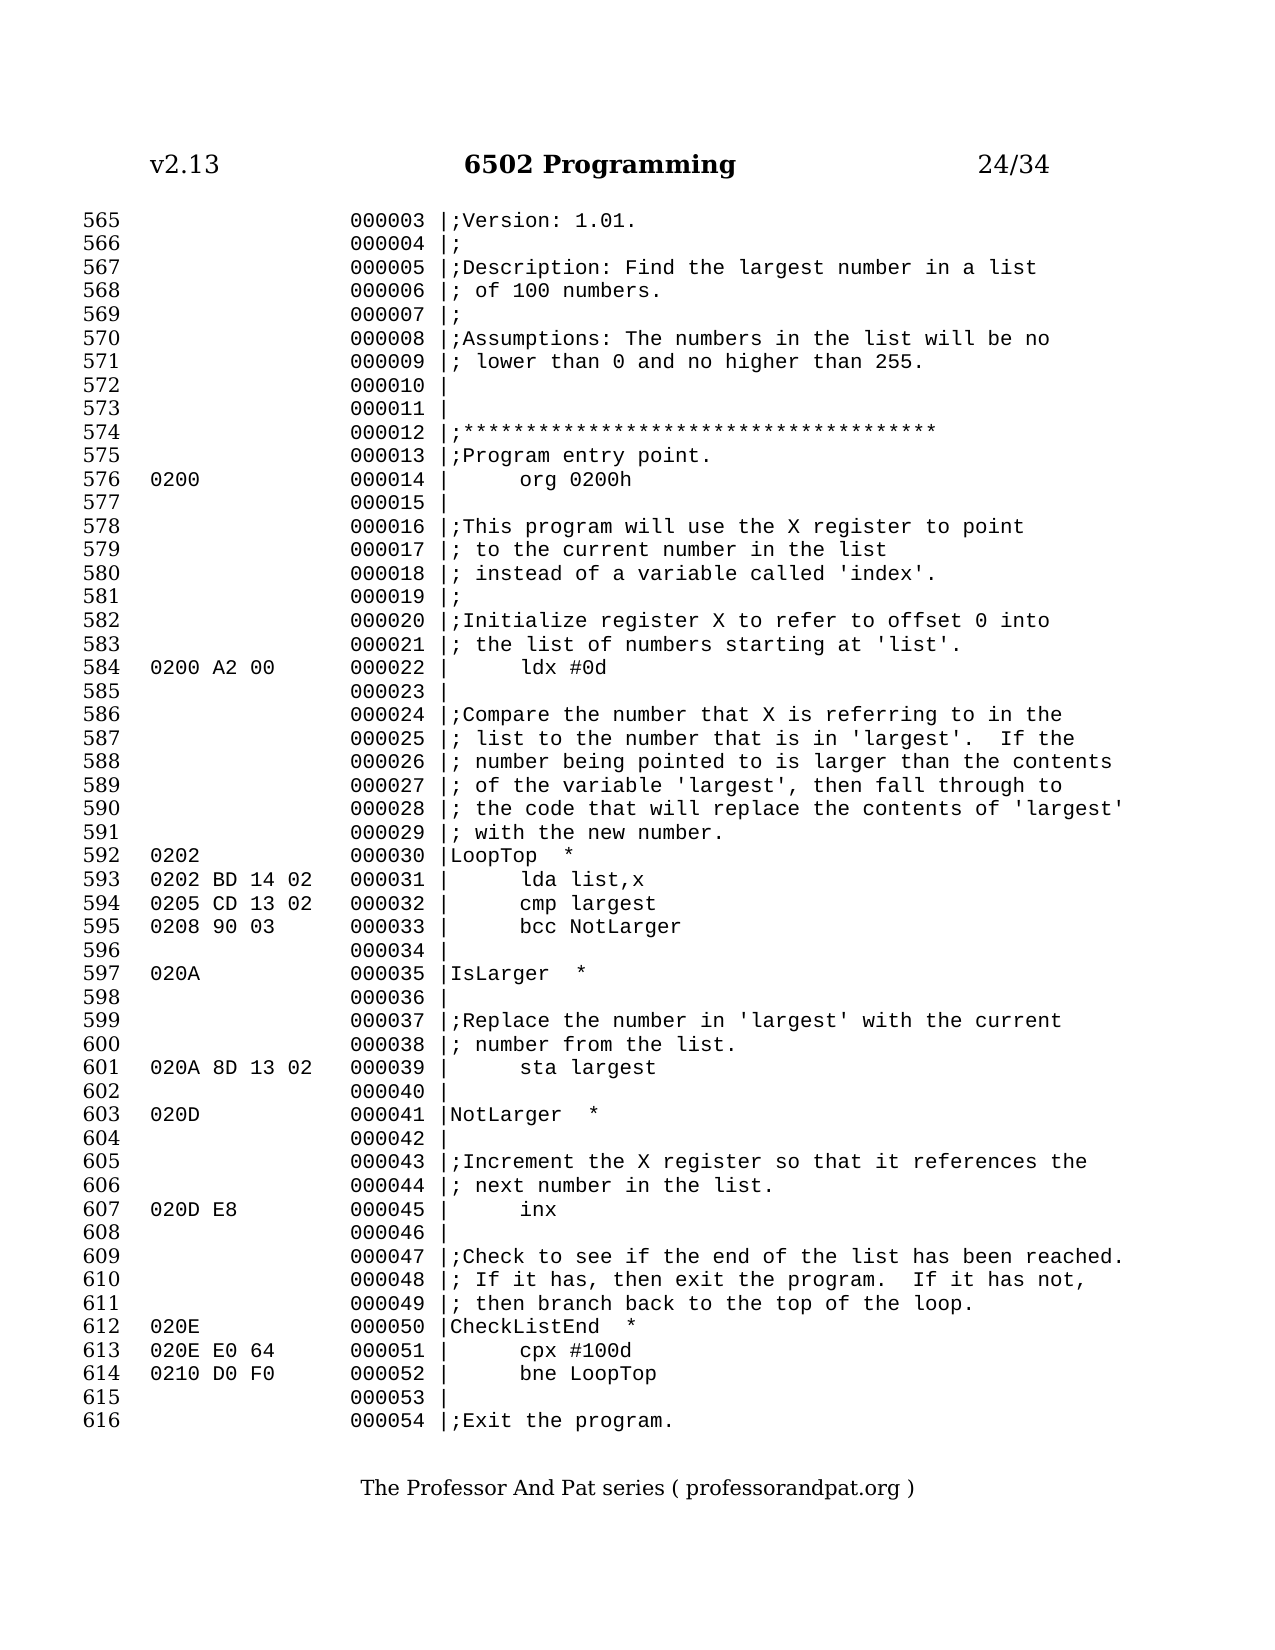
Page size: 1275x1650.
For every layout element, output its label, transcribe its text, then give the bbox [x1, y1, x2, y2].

text 000044 |; next number in the list. [150, 1175, 1125, 1199]
text 020A 8D 13 02 000039 | sta largest [150, 1057, 1125, 1081]
text 020E 000050 |CheckListEnd * [150, 1316, 1125, 1340]
text 0208 90 03 000033 | bcc NotLarger [150, 916, 1125, 940]
text 000018 |; instead of a variable called 'index'. [150, 563, 1125, 587]
text 000011 | [150, 398, 1125, 422]
text 0200 A2 00 000022 | ldx #0d [150, 657, 1125, 681]
text 000038 |; number from the list. [150, 1034, 1125, 1057]
text 000028 |; the code that will replace the contents of 'largest' [150, 798, 1125, 822]
text 000034 | [150, 940, 1125, 963]
text 000046 | [150, 1222, 1125, 1246]
text 000029 |; with the new number. [150, 822, 1125, 846]
text 000054 |;Exit the program. [150, 1411, 1125, 1434]
text 000007 |; [150, 304, 1125, 328]
text 000005 |;Description: Find the largest number in a list [150, 257, 1125, 281]
text 0200 000014 | org 0200h [150, 469, 1125, 492]
text 000042 | [150, 1128, 1125, 1152]
text 0202 BD 14 02 000031 | lda list,x [150, 869, 1125, 893]
text 000003 |;Version: 1.01. [150, 210, 1125, 233]
text 000049 |; then branch back to the top of the loop. [150, 1293, 1125, 1316]
text 000027 |; of the variable 'largest', then fall through to [150, 775, 1125, 798]
text 000015 | [150, 492, 1125, 516]
text 000048 |; If it has, then exit the program. If it has not, [150, 1269, 1125, 1293]
text 000010 | [150, 375, 1125, 398]
text 000013 |;Program entry point. [150, 445, 1125, 469]
text 000020 |;Initialize register X to refer to offset 0 into [150, 610, 1125, 634]
text 0202 000030 |LoopTop * [150, 846, 1125, 869]
text 0210 D0 F0 000052 | bne LoopTop [150, 1363, 1125, 1387]
text 0205 CD 13 02 000032 | cmp largest [150, 893, 1125, 916]
text 000026 |; number being pointed to is larger than the contents [150, 751, 1125, 775]
text 000040 | [150, 1081, 1125, 1104]
text 000043 |;Increment the X register so that it references the [150, 1152, 1125, 1175]
text 020E E0 64 000051 | cpx #100d [150, 1340, 1125, 1363]
text 000053 | [150, 1387, 1125, 1411]
text 020D 000041 |NotLarger * [150, 1104, 1125, 1128]
text 020D E8 000045 | inx [150, 1199, 1125, 1222]
text 000025 |; list to the number that is in 'largest'. If the [150, 728, 1125, 751]
text 000023 | [150, 681, 1125, 704]
text 000012 |;************************************** [150, 422, 1125, 445]
text 000017 |; to the current number in the list [150, 539, 1125, 563]
text 000036 | [150, 987, 1125, 1010]
text 000037 |;Replace the number in 'largest' with the current [150, 1010, 1125, 1034]
text 000024 |;Compare the number that X is referring to in the [150, 704, 1125, 728]
text 000047 |;Check to see if the end of the list has been reached. [150, 1246, 1125, 1269]
text 000019 |; [150, 587, 1125, 610]
text 020A 000035 |IsLarger * [150, 963, 1125, 987]
text 000009 |; lower than 0 and no higher than 255. [150, 351, 1125, 375]
text 000004 |; [150, 233, 1125, 257]
text 000016 |;This program will use the X register to point [150, 516, 1125, 539]
text 000006 |; of 100 numbers. [150, 281, 1125, 304]
text 000021 |; the list of numbers starting at 'list'. [150, 634, 1125, 657]
text 000008 |;Assumptions: The numbers in the list will be no [150, 328, 1125, 351]
